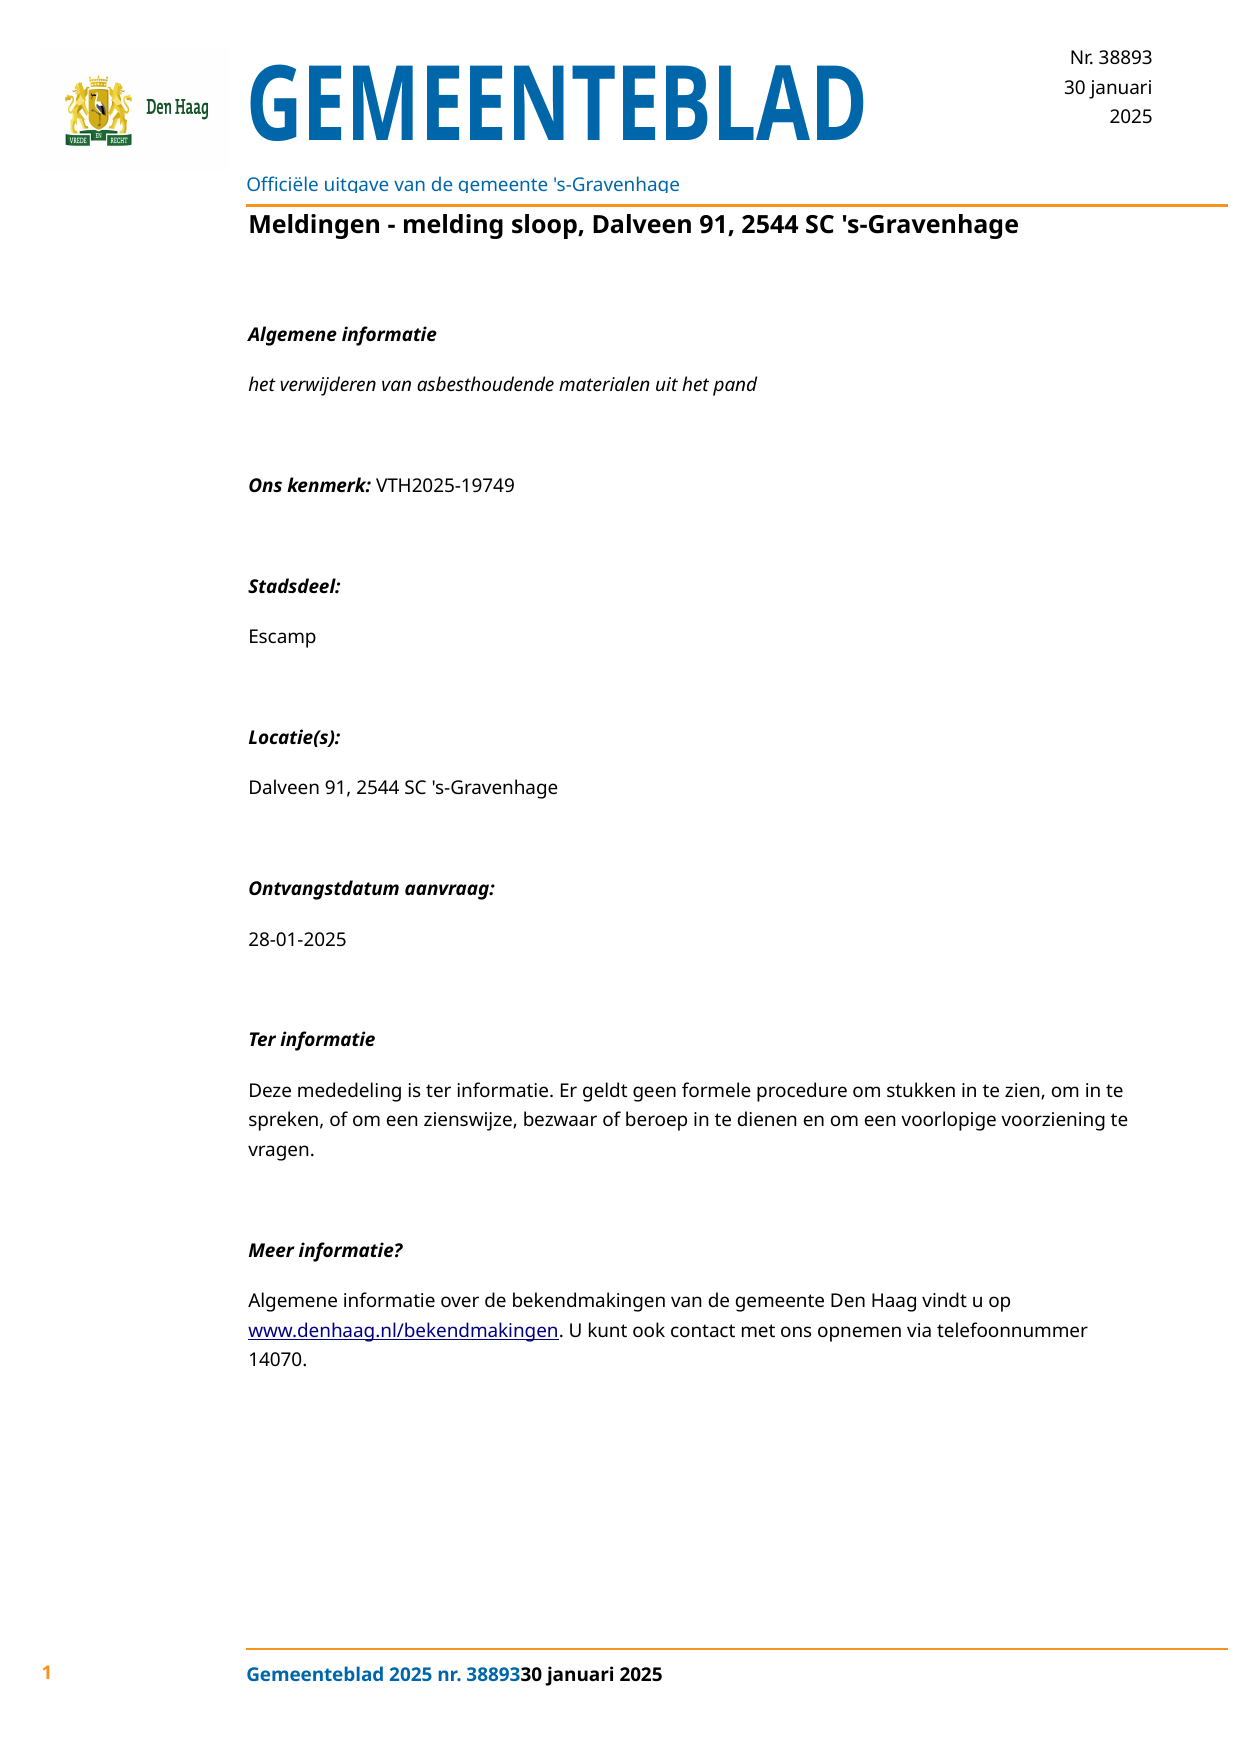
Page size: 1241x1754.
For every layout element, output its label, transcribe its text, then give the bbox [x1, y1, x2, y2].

text Meldingen - melding sloop, Dalveen 91, 2544 SC 's-Gravenhage [248, 207, 1152, 241]
text Escamp [248, 623, 1152, 649]
text 28-01-2025 [248, 926, 1152, 951]
text Ter informatie [248, 1027, 1152, 1052]
picture [41, 47, 231, 172]
text Locatie(s): [248, 724, 1152, 750]
text Algemene informatie [248, 321, 1152, 346]
text Ontvangstdatum aanvraag: [248, 875, 1152, 901]
text het verwijderen van asbesthoudende materialen uit het pand [248, 371, 1152, 397]
text Ons kenmerk: VTH2025-19749 [248, 472, 1152, 498]
text Dalveen 91, 2544 SC 's-Gravenhage [248, 774, 1152, 800]
text Meer informatie? [248, 1237, 1152, 1263]
text Algemene informatie over de bekendmakingen van de gemeente Den Haag vindt u op www.denhaag.nl/bekendmakingen. U kunt ook contact met ons opnemen via telefoonnummer 14070. [248, 1287, 1152, 1372]
text Stadsdeel: [248, 573, 1152, 598]
text Deze mededeling is ter informatie. Er geldt geen formele procedure om stukken in te zien, om in te spreken, of om een zienswijze, bezwaar of beroep in te dienen en om een voorlopige voorziening te vragen. [248, 1077, 1152, 1162]
